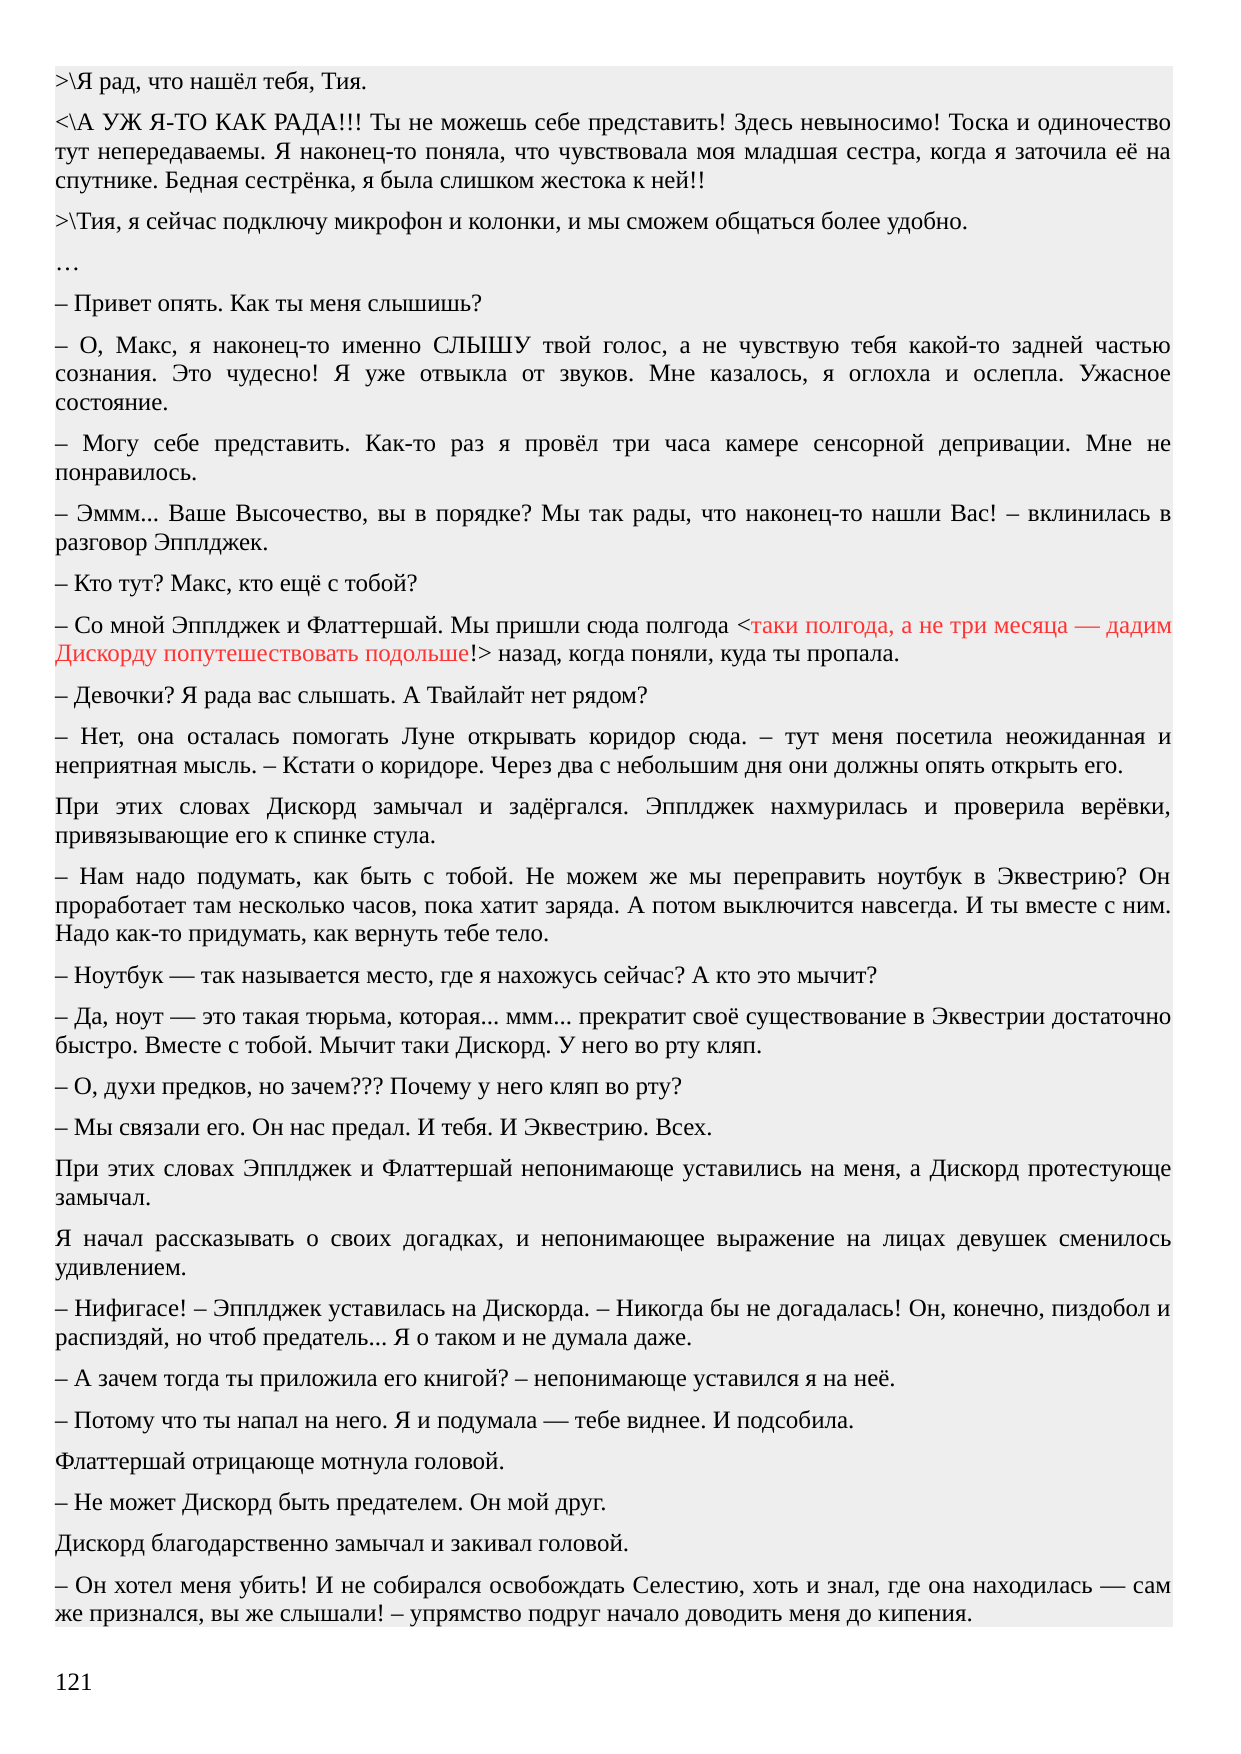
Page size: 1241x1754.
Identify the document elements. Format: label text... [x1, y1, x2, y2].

text – Ноутбук — так называется место, где я нахожусь сейчас? А кто это мычит? [55, 960, 1173, 988]
text – О, духи предков, но зачем??? Почему у него кляп во рту? [55, 1071, 1173, 1100]
text – Кто тут? Макс, кто ещё с тобой? [55, 568, 1173, 597]
text При этих словах Дискорд замычал и задёргался. Эпплджек нахмурилась и проверила верёвки, привязывающие его к спинке стула. [55, 791, 1173, 848]
text – Со мной Эпплджек и Флаттершай. Мы пришли сюда полгода <таки полгода, а не три месяца — дадим Дискорду попутешествовать подольше!> назад, когда поняли, куда ты пропала. [55, 610, 1173, 667]
text – Эммм... Ваше Высочество, вы в порядке? Мы так рады, что наконец-то нашли Вас! – вклинилась в разговор Эпплджек. [55, 498, 1173, 556]
text – Не может Дискорд быть предателем. Он мой друг. [55, 1487, 1173, 1516]
text При этих словах Эпплджек и Флаттершай непонимающе уставились на меня, а Дискорд протестующе замычал. [55, 1153, 1173, 1211]
text – Он хотел меня убить! И не собирался освобождать Селестию, хоть и знал, где она находилась — сам же признался, вы же слышали! – упрямство подруг начало доводить меня до кипения. [55, 1570, 1173, 1627]
text – А зачем тогда ты приложила его книгой? – непонимающе уставился я на неё. [55, 1363, 1173, 1392]
text Флаттершай отрицающе мотнула головой. [55, 1446, 1173, 1475]
text … [55, 247, 1173, 276]
text >\Я рад, что нашёл тебя, Тия. [55, 66, 1173, 95]
text >\Тия, я сейчас подключу микрофон и колонки, и мы сможем общаться более удобно. [55, 206, 1173, 235]
text – Потому что ты напал на него. Я и подумала — тебе виднее. И подсобила. [55, 1405, 1173, 1433]
text – Нет, она осталась помогать Луне открывать коридор сюда. – тут меня посетила неожиданная и неприятная мысль. – Кстати о коридоре. Через два с небольшим дня они должны опять открыть его. [55, 721, 1173, 778]
text – Могу себе представить. Как-то раз я провёл три часа камере сенсорной депривации. Мне не понравилось. [55, 428, 1173, 486]
text Дискорд благодарственно замычал и закивал головой. [55, 1528, 1173, 1557]
text – Девочки? Я рада вас слышать. А Твайлайт нет рядом? [55, 680, 1173, 708]
text <\А УЖ Я-ТО КАК РАДА!!! Ты не можешь себе представить! Здесь невыносимо! Тоска и одиночество тут непередаваемы. Я наконец-то поняла, что чувствовала моя младшая сестра, когда я заточила её на спутнике. Бедная сестрёнка, я была слишком жестока к ней!! [55, 107, 1173, 193]
text – Мы связали его. Он нас предал. И тебя. И Эквестрию. Всех. [55, 1112, 1173, 1141]
text – Нам надо подумать, как быть с тобой. Не можем же мы переправить ноутбук в Эквестрию? Он проработает там несколько часов, пока хатит заряда. А потом выключится навсегда. И ты вместе с ним. Надо как-то придумать, как вернуть тебе тело. [55, 861, 1173, 947]
text – Нифигасе! – Эпплджек уставилась на Дискорда. – Никогда бы не догадалась! Он, конечно, пиздобол и распиздяй, но чтоб предатель... Я о таком и не думала даже. [55, 1293, 1173, 1351]
text – О, Макс, я наконец-то именно СЛЫШУ твой голос, а не чувствую тебя какой-то задней частью сознания. Это чудесно! Я уже отвыкла от звуков. Мне казалось, я оглохла и ослепла. Ужасное состояние. [55, 330, 1173, 416]
text – Да, ноут — это такая тюрьма, которая... ммм... прекратит своё существование в Эквестрии достаточно быстро. Вместе с тобой. Мычит таки Дискорд. У него во рту кляп. [55, 1001, 1173, 1058]
text – Привет опять. Как ты меня слышишь? [55, 288, 1173, 317]
text Я начал рассказывать о своих догадках, и непонимающее выражение на лицах девушек сменилось удивлением. [55, 1223, 1173, 1281]
